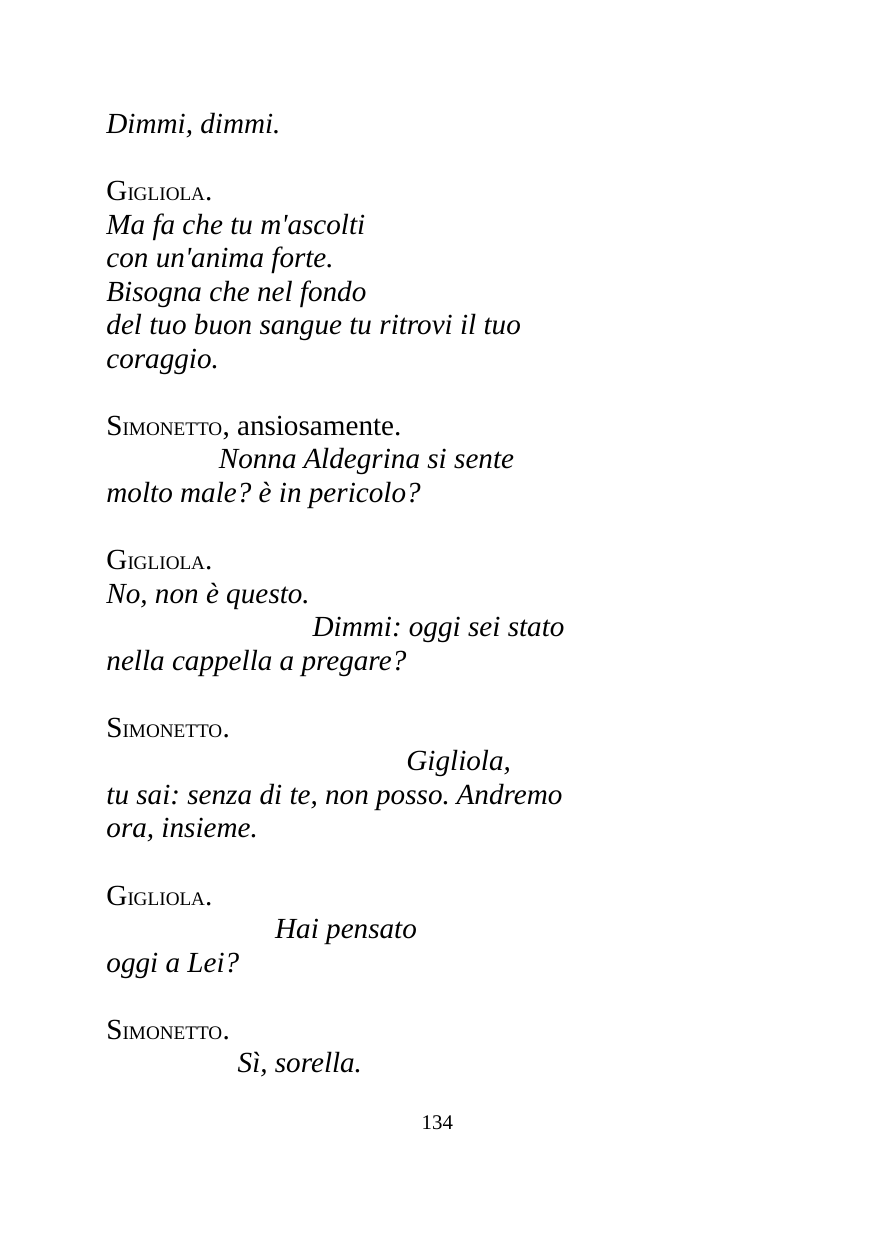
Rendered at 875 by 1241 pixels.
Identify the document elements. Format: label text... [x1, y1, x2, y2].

text oggi a Lei? [106, 945, 768, 978]
text Simonetto. [106, 710, 768, 743]
text Bisogna che nel fondo [106, 274, 768, 307]
text del tuo buon sangue tu ritrovi il tuo [106, 307, 768, 341]
text nella cappella a pregare? [106, 643, 768, 676]
text con un'anima forte. [106, 240, 768, 274]
text Ma fa che tu m'ascolti [106, 207, 768, 240]
text Gigliola. [106, 878, 768, 911]
text tu sai: senza di te, non posso. Andremo [106, 777, 768, 811]
text No, non è questo. [106, 576, 768, 609]
text Nonna Aldegrina si sente [219, 442, 768, 475]
text Sì, sorella. [237, 1045, 768, 1079]
text Gigliola, [406, 743, 768, 777]
text Gigliola. [106, 173, 768, 207]
text Gigliola. [106, 542, 768, 576]
text Hai pensato [275, 911, 768, 945]
text ora, insieme. [106, 811, 768, 844]
text Simonetto. [106, 1012, 768, 1045]
text Simonetto, ansiosamente. [106, 408, 768, 442]
text Dimmi, dimmi. [106, 106, 768, 140]
text molto male? è in pericolo? [106, 475, 768, 509]
text Dimmi: oggi sei stato [312, 609, 768, 643]
text coraggio. [106, 341, 768, 374]
